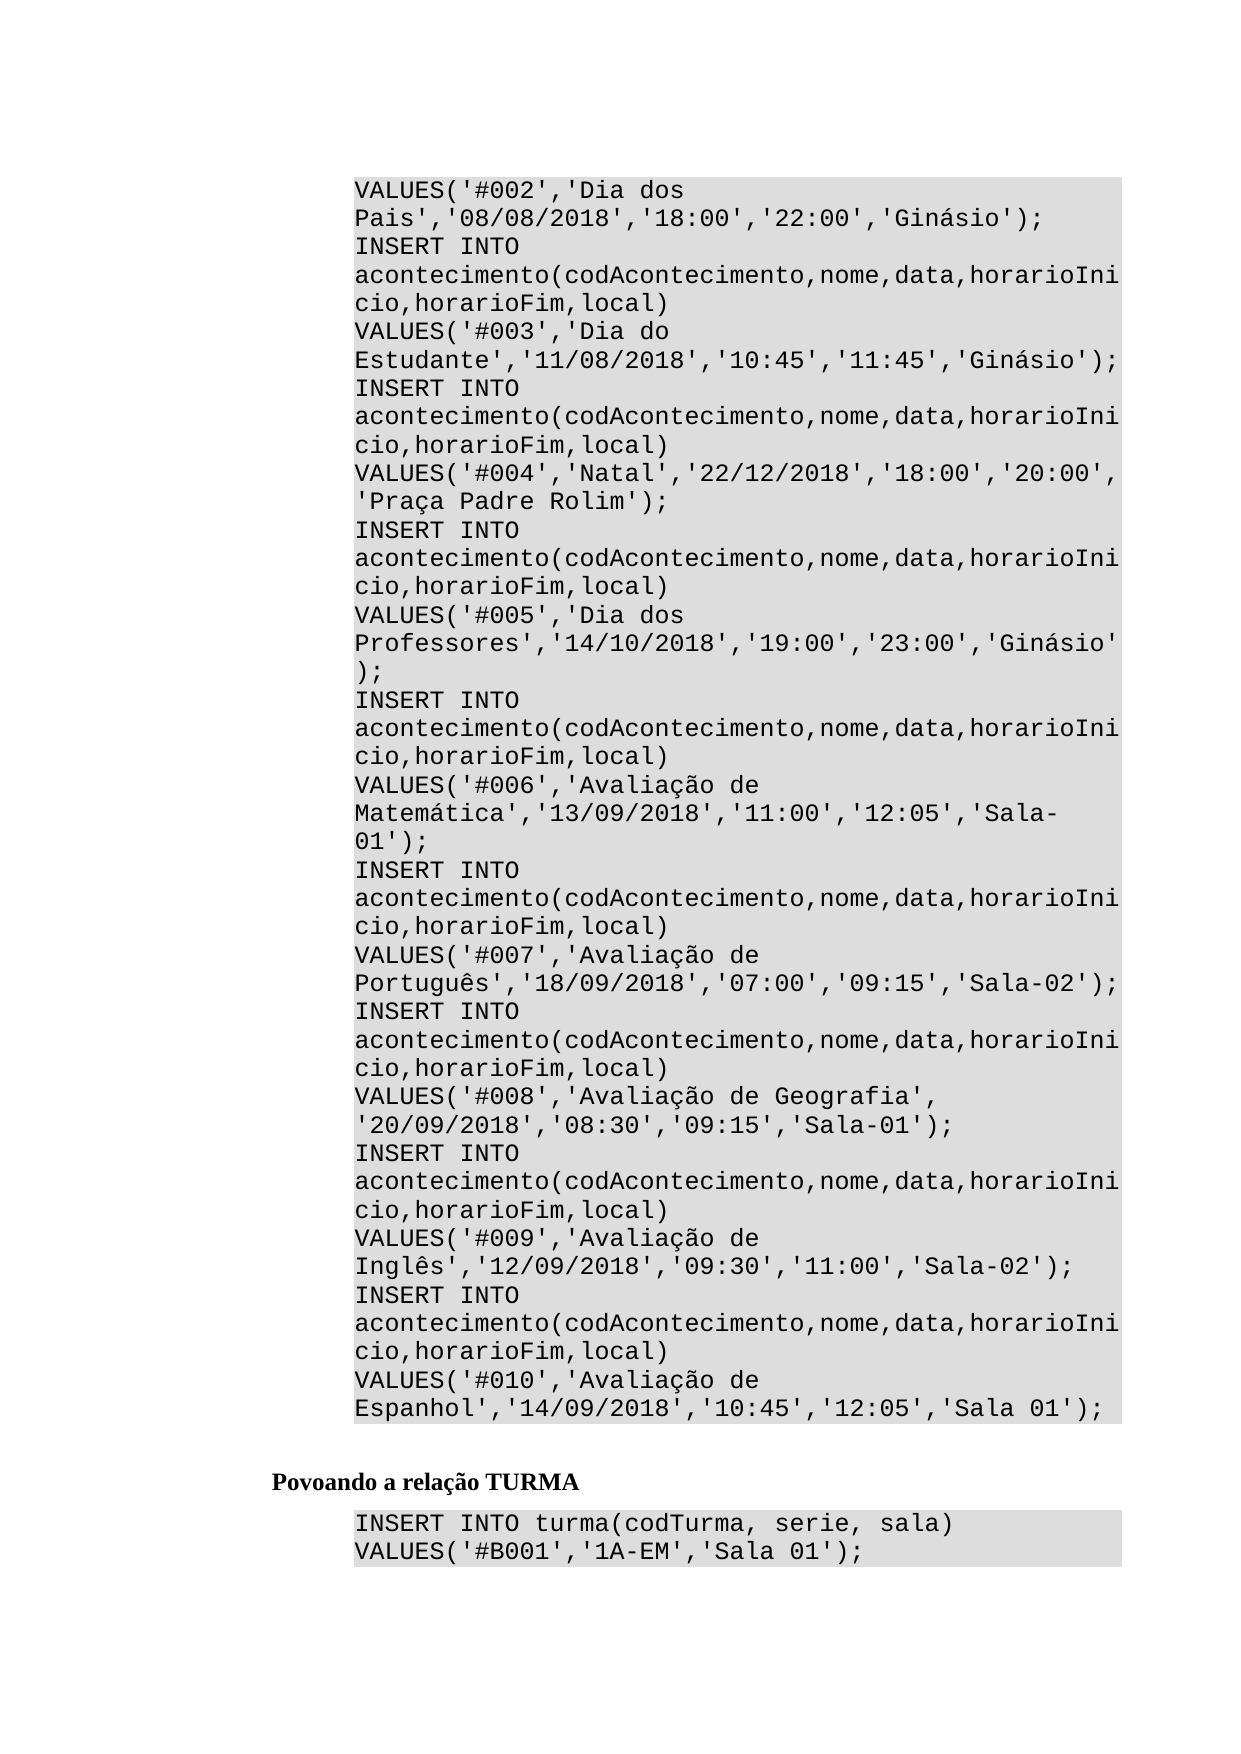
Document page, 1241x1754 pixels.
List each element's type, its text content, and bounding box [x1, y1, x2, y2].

text INSERT INTO acontecimento(codAcontecimento,nome,data,horarioInicio,horarioFim,local) [354, 376, 1122, 461]
text INSERT INTO acontecimento(codAcontecimento,nome,data,horarioInicio,horarioFim,local) [354, 1141, 1122, 1226]
text INSERT INTO acontecimento(codAcontecimento,nome,data,horarioInicio,horarioFim,local) [354, 517, 1122, 602]
text VALUES('#008','Avaliação de Geografia', '20/09/2018','08:30','09:15','Sala-01'); [354, 1084, 1122, 1141]
text INSERT INTO turma(codTurma, serie, sala) [354, 1510, 1122, 1538]
text VALUES('#002','Dia dos Pais','08/08/2018','18:00','22:00','Ginásio'); [354, 177, 1122, 234]
text INSERT INTO acontecimento(codAcontecimento,nome,data,horarioInicio,horarioFim,local) [354, 857, 1122, 942]
text Povoando a relação TURMA [177, 1467, 1122, 1496]
text VALUES('#005','Dia dos Professores','14/10/2018','19:00','23:00','Ginásio'); [354, 602, 1122, 687]
text VALUES('#009','Avaliação de Inglês','12/09/2018','09:30','11:00','Sala-02'); [354, 1226, 1122, 1282]
text VALUES('#007','Avaliação de Português','18/09/2018','07:00','09:15','Sala-02'); [354, 942, 1122, 999]
text VALUES('#B001','1A-EM','Sala 01'); [354, 1538, 1122, 1567]
text INSERT INTO acontecimento(codAcontecimento,nome,data,horarioInicio,horarioFim,local) [354, 234, 1122, 319]
text VALUES('#004','Natal','22/12/2018','18:00','20:00','Praça Padre Rolim'); [354, 461, 1122, 517]
text VALUES('#003','Dia do Estudante','11/08/2018','10:45','11:45','Ginásio'); [354, 319, 1122, 376]
text INSERT INTO acontecimento(codAcontecimento,nome,data,horarioInicio,horarioFim,local) [354, 999, 1122, 1084]
text INSERT INTO acontecimento(codAcontecimento,nome,data,horarioInicio,horarioFim,local) [354, 1282, 1122, 1367]
text VALUES('#010','Avaliação de Espanhol','14/09/2018','10:45','12:05','Sala 01'); [354, 1367, 1122, 1424]
text INSERT INTO acontecimento(codAcontecimento,nome,data,horarioInicio,horarioFim,local) [354, 687, 1122, 772]
text VALUES('#006','Avaliação de Matemática','13/09/2018','11:00','12:05','Sala-01'); [354, 772, 1122, 857]
